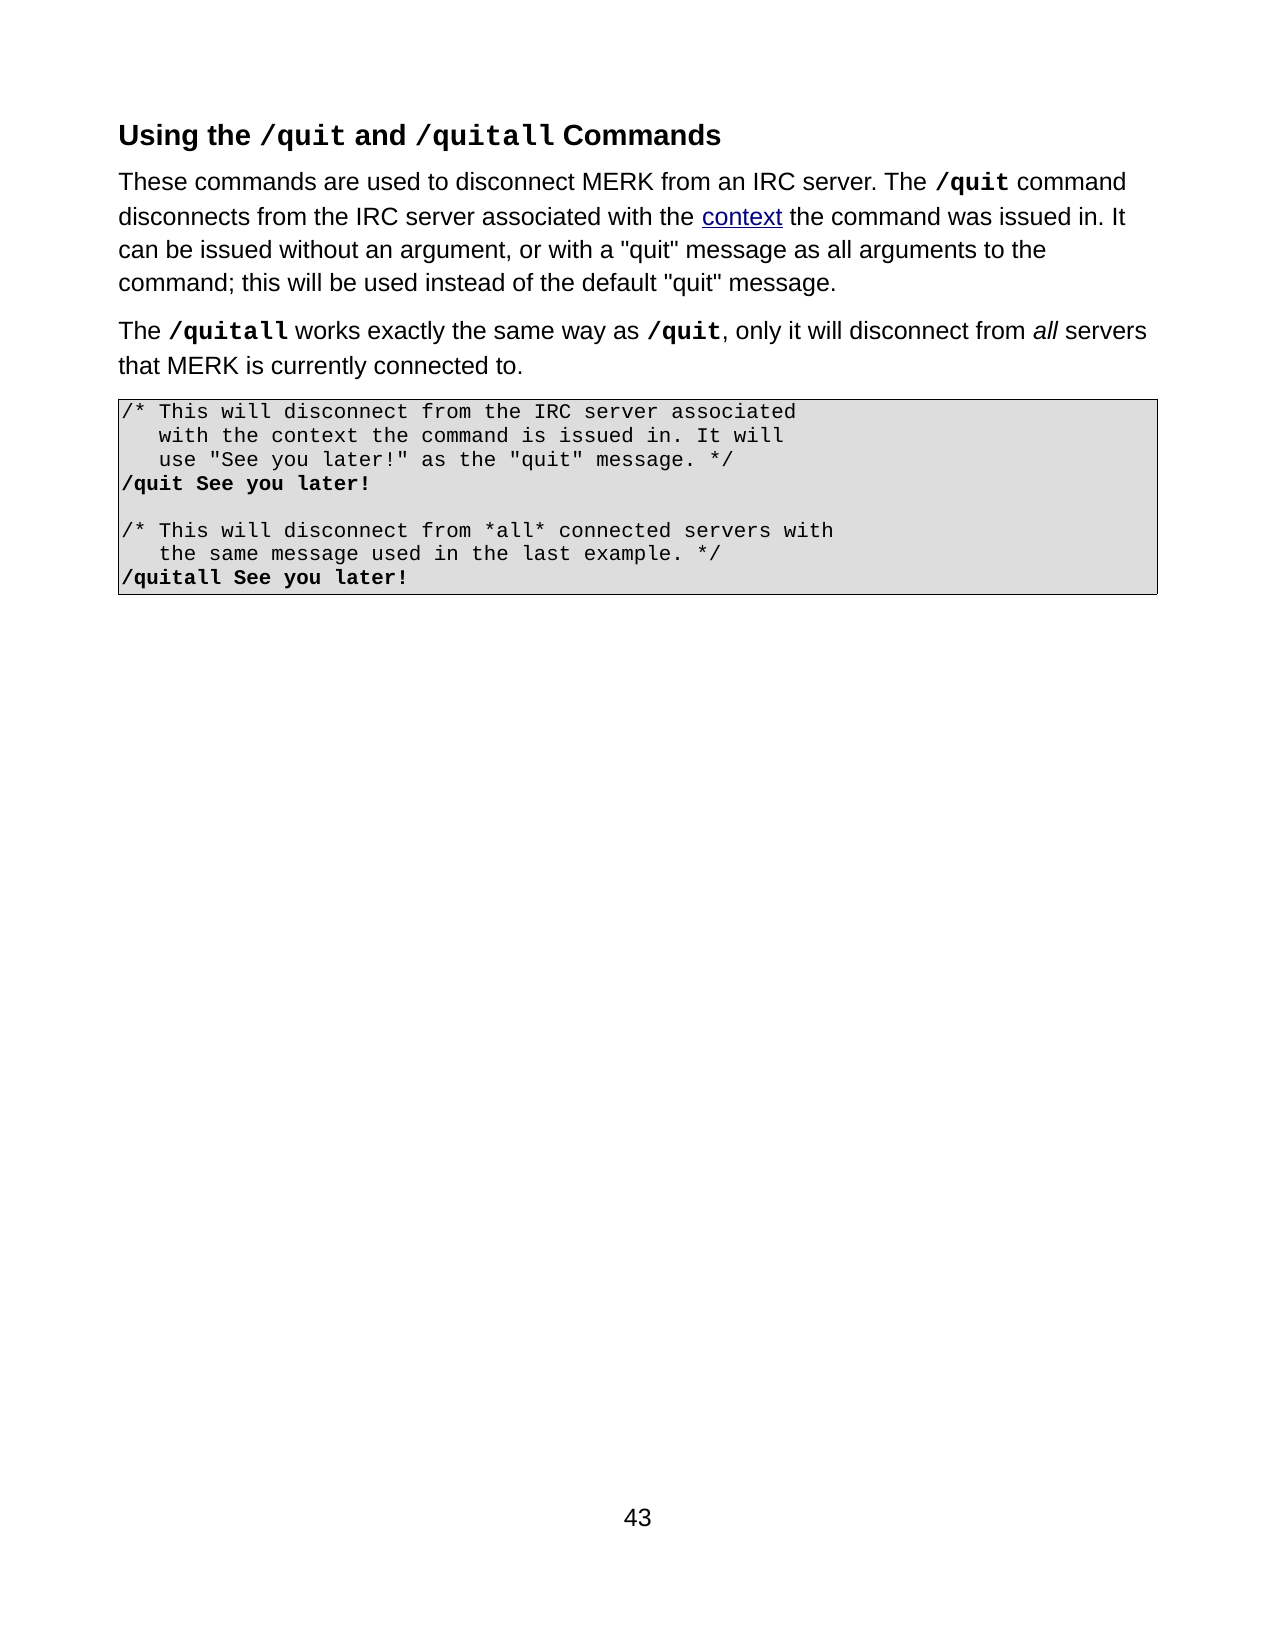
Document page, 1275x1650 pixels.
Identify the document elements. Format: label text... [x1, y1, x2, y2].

table_header /* This will disconnect from the IRC server associated with the context the command is issued in. It will use "See you later!" as the "quit" message. */ /quit See you later! /* This will disconnect from *all* connected servers with the same message used in the last example. */ /quitall See you later! [119, 400, 1157, 594]
text These commands are used to disconnect MERK from an IRC server. The /quit command disconnects from the IRC server associated with the context the command was issued in. It can be issued without an argument, or with a "quit" message as all arguments to the command; this will be used instead of the default "quit" message. [118, 167, 1157, 297]
text The /quitall works exactly the same way as /quit, only it will disconnect from all servers that MERK is currently connected to. [118, 316, 1157, 379]
subtitle Using the /quit and /quitall Commands [118, 118, 1157, 154]
